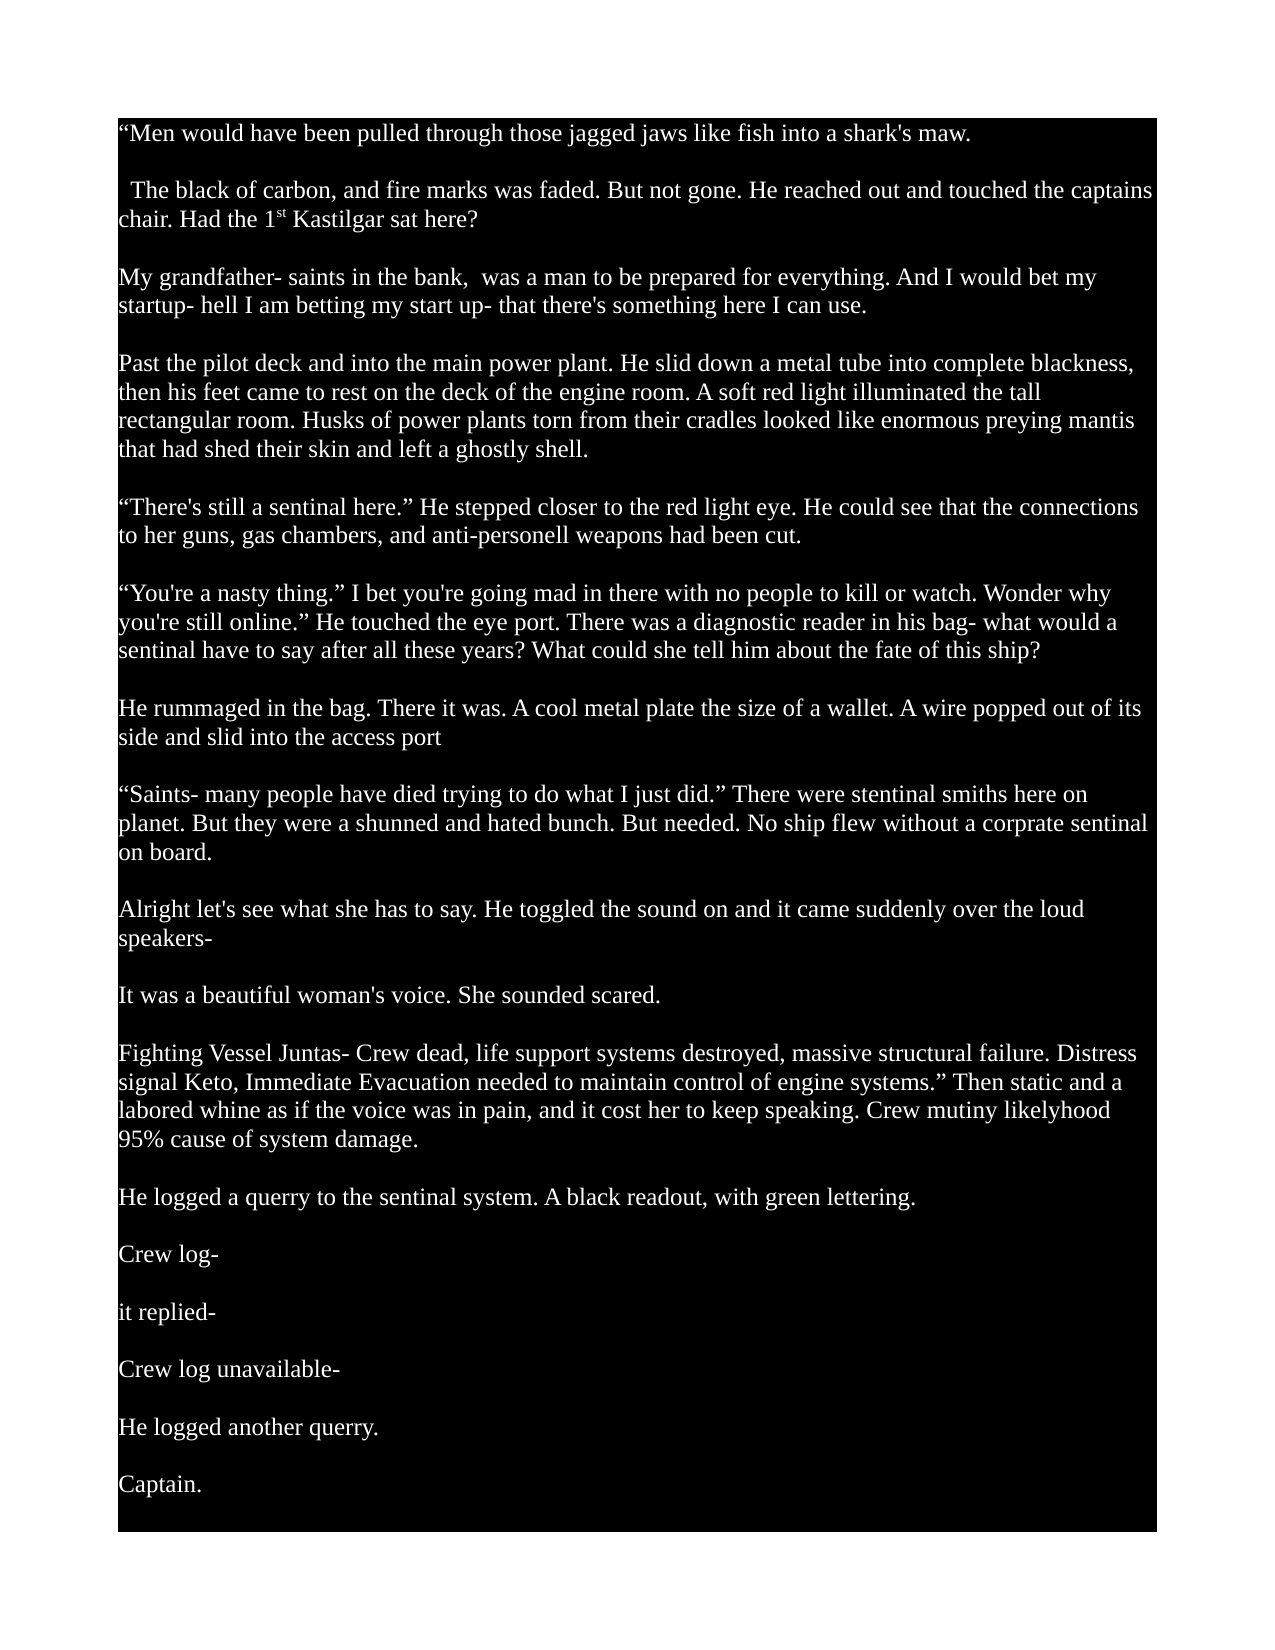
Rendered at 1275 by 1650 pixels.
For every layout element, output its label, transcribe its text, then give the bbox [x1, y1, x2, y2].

text Crew log- [118, 1239, 1157, 1268]
text Past the pilot deck and into the main power plant. He slid down a metal tube into complete blackness, then his feet came to rest on the deck of the engine room. A soft red light illuminated the tall rectangular room. Husks of power plants torn from their cradles looked like enormous preying mantis that had shed their skin and left a ghostly shell. [118, 348, 1157, 463]
text The black of carbon, and fire marks was faded. But not gone. He reached out and touched the captains chair. Had the 1st Kastilgar sat here? [118, 176, 1157, 233]
text He logged another querry. Captain. [118, 1412, 1157, 1527]
text Alright let's see what she has to say. He toggled the sound on and it came suddenly over the loud speakers- [118, 894, 1157, 952]
text “Men would have been pulled through those jagged jaws like fish into a shark's maw. [118, 118, 1157, 147]
text My grandfather- saints in the bank, was a man to be prepared for everything. And I would bet my startup- hell I am betting my start up- that there's something here I can use. [118, 262, 1157, 319]
text He logged a querry to the sentinal system. A black readout, with green lettering. [118, 1182, 1157, 1211]
text “Saints- many people have died trying to do what I just did.” There were stentinal smiths here on planet. But they were a shunned and hated bunch. But needed. No ship flew without a corprate sentinal on board. [118, 779, 1157, 866]
text it replied- Crew log unavailable- [118, 1297, 1157, 1383]
text It was a beautiful woman's voice. She sounded scared. Fighting Vessel Juntas- Crew dead, life support systems destroyed, massive structural failure. Distress signal Keto, Immediate Evacuation needed to maintain control of engine systems.” Then static and a labored whine as if the voice was in pain, and it cost her to keep speaking. Crew mutiny likelyhood 95% cause of system damage. [118, 981, 1157, 1153]
text “You're a nasty thing.” I bet you're going mad in there with no people to kill or watch. Wonder why you're still online.” He touched the eye port. There was a diagnostic reader in his bag- what would a sentinal have to say after all these years? What could she tell him about the fate of this ship? He rummaged in the bag. There it was. A cool metal plate the size of a wallet. A wire popped out of its side and slid into the access port [118, 578, 1157, 751]
text “There's still a sentinal here.” He stepped closer to the red light eye. He could see that the connections to her guns, gas chambers, and anti-personell weapons had been cut. [118, 492, 1157, 549]
